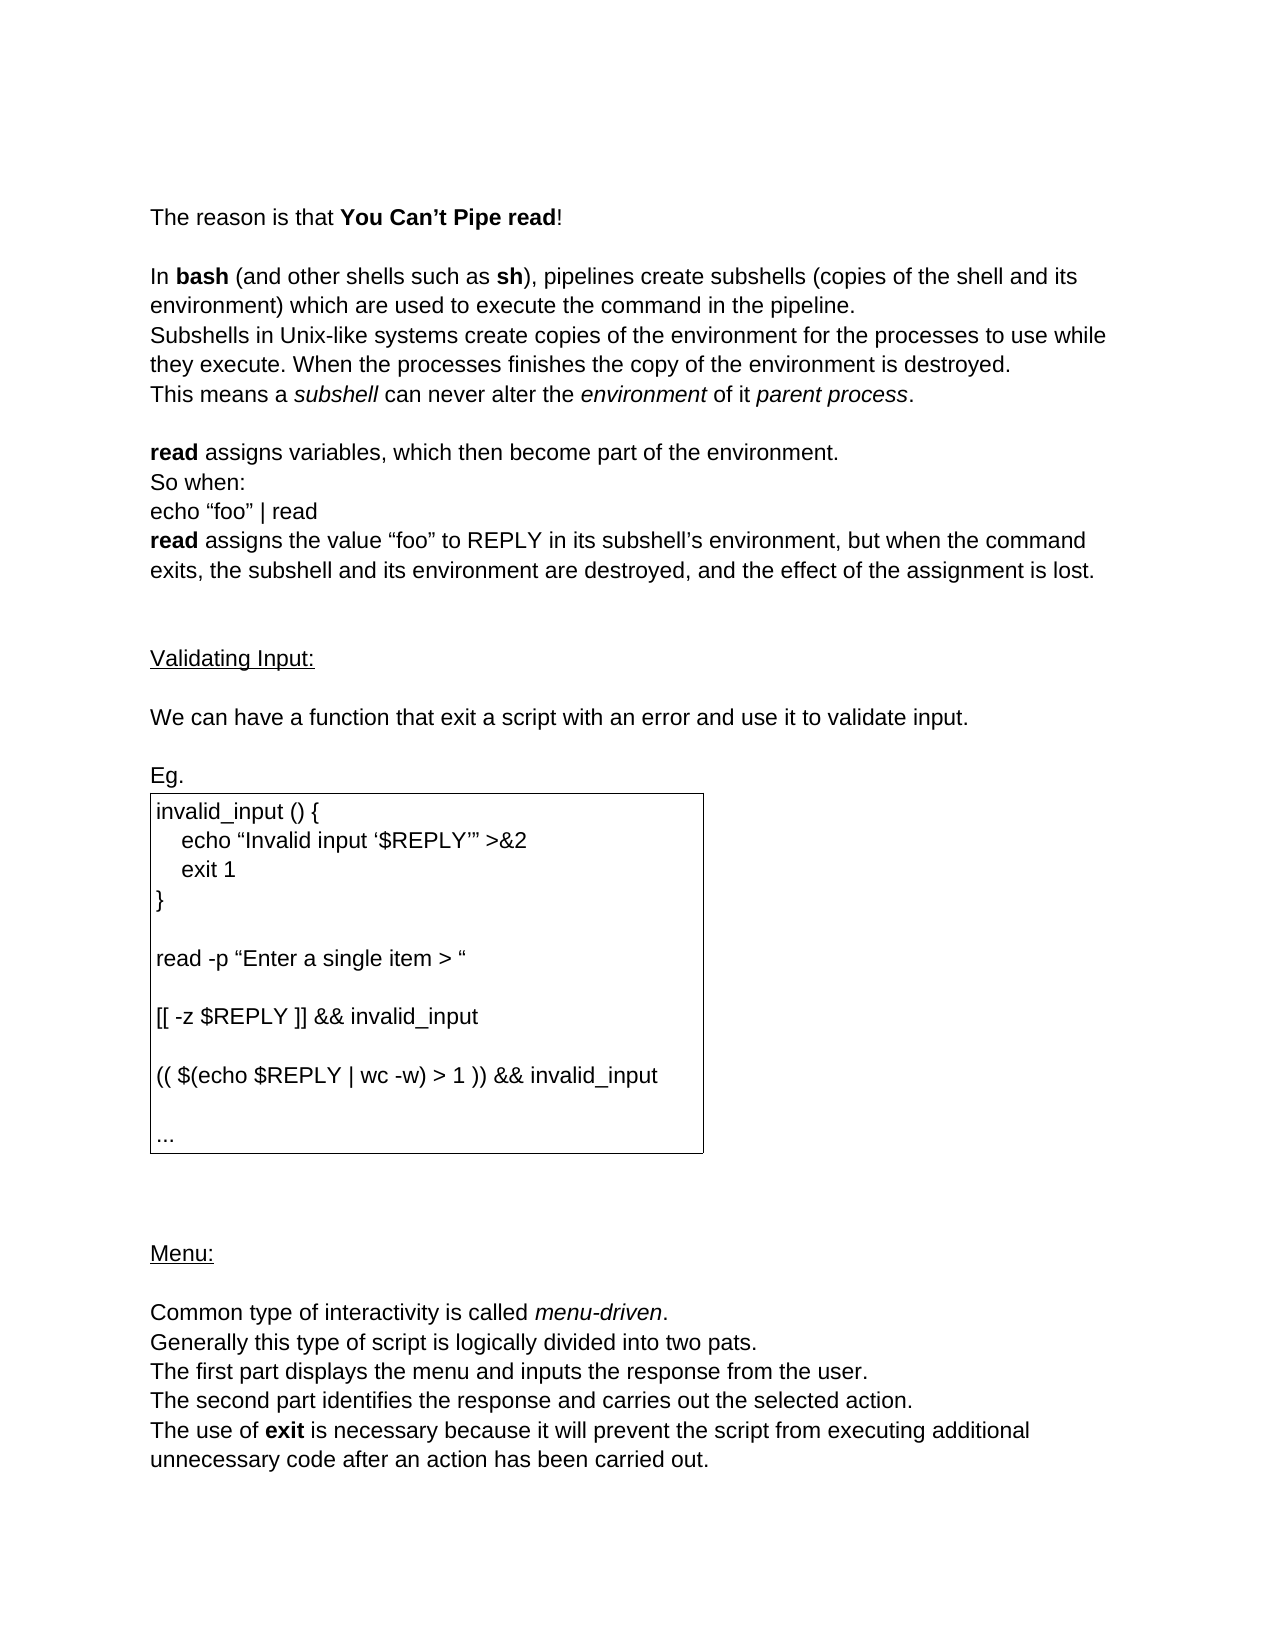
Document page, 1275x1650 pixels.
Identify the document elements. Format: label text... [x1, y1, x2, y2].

text echo “foo” | read [150, 499, 1125, 524]
text read assigns variables, which then become part of the environment. [150, 440, 1125, 466]
text Validating Input: [150, 646, 1125, 671]
text Menu: [150, 1241, 1125, 1267]
text Subshells in Unix-like systems create copies of the environment for the processes to use while they execute. When the processes finishes the copy of the environment is destroyed. [150, 323, 1125, 378]
text The use of exit is necessary because it will prevent the script from executing additional unnecessary code after an action has been carried out. [150, 1417, 1125, 1472]
text The second part identifies the response and carries out the selected action. [150, 1388, 1125, 1414]
text We can have a function that exit a script with an error and use it to validate input. [150, 704, 1125, 730]
table_header invalid_input () { echo “Invalid input ‘$REPLY’” >&2 exit 1 } read -p “Enter a single item > “ [[ -z $REPLY ]] && invalid_input (( $(echo $REPLY | wc -w) > 1 )) && invalid_input ... [151, 794, 703, 1153]
text Eg. [150, 763, 1125, 789]
text The first part displays the menu and inputs the response from the user. [150, 1359, 1125, 1384]
text Common type of interactivity is called menu-driven. [150, 1300, 1125, 1326]
text read assigns the value “foo” to REPLY in its subshell’s environment, but when the command exits, the subshell and its environment are destroyed, and the effect of the assignment is lost. [150, 528, 1125, 583]
text In bash (and other shells such as sh), pipelines create subshells (copies of the shell and its environment) which are used to execute the command in the pipeline. [150, 264, 1125, 319]
text Generally this type of script is logically divided into two pats. [150, 1329, 1125, 1355]
text The reason is that You Can’t Pipe read! [150, 205, 1125, 231]
text So when: [150, 469, 1125, 495]
text This means a subshell can never alter the environment of it parent process. [150, 381, 1125, 407]
